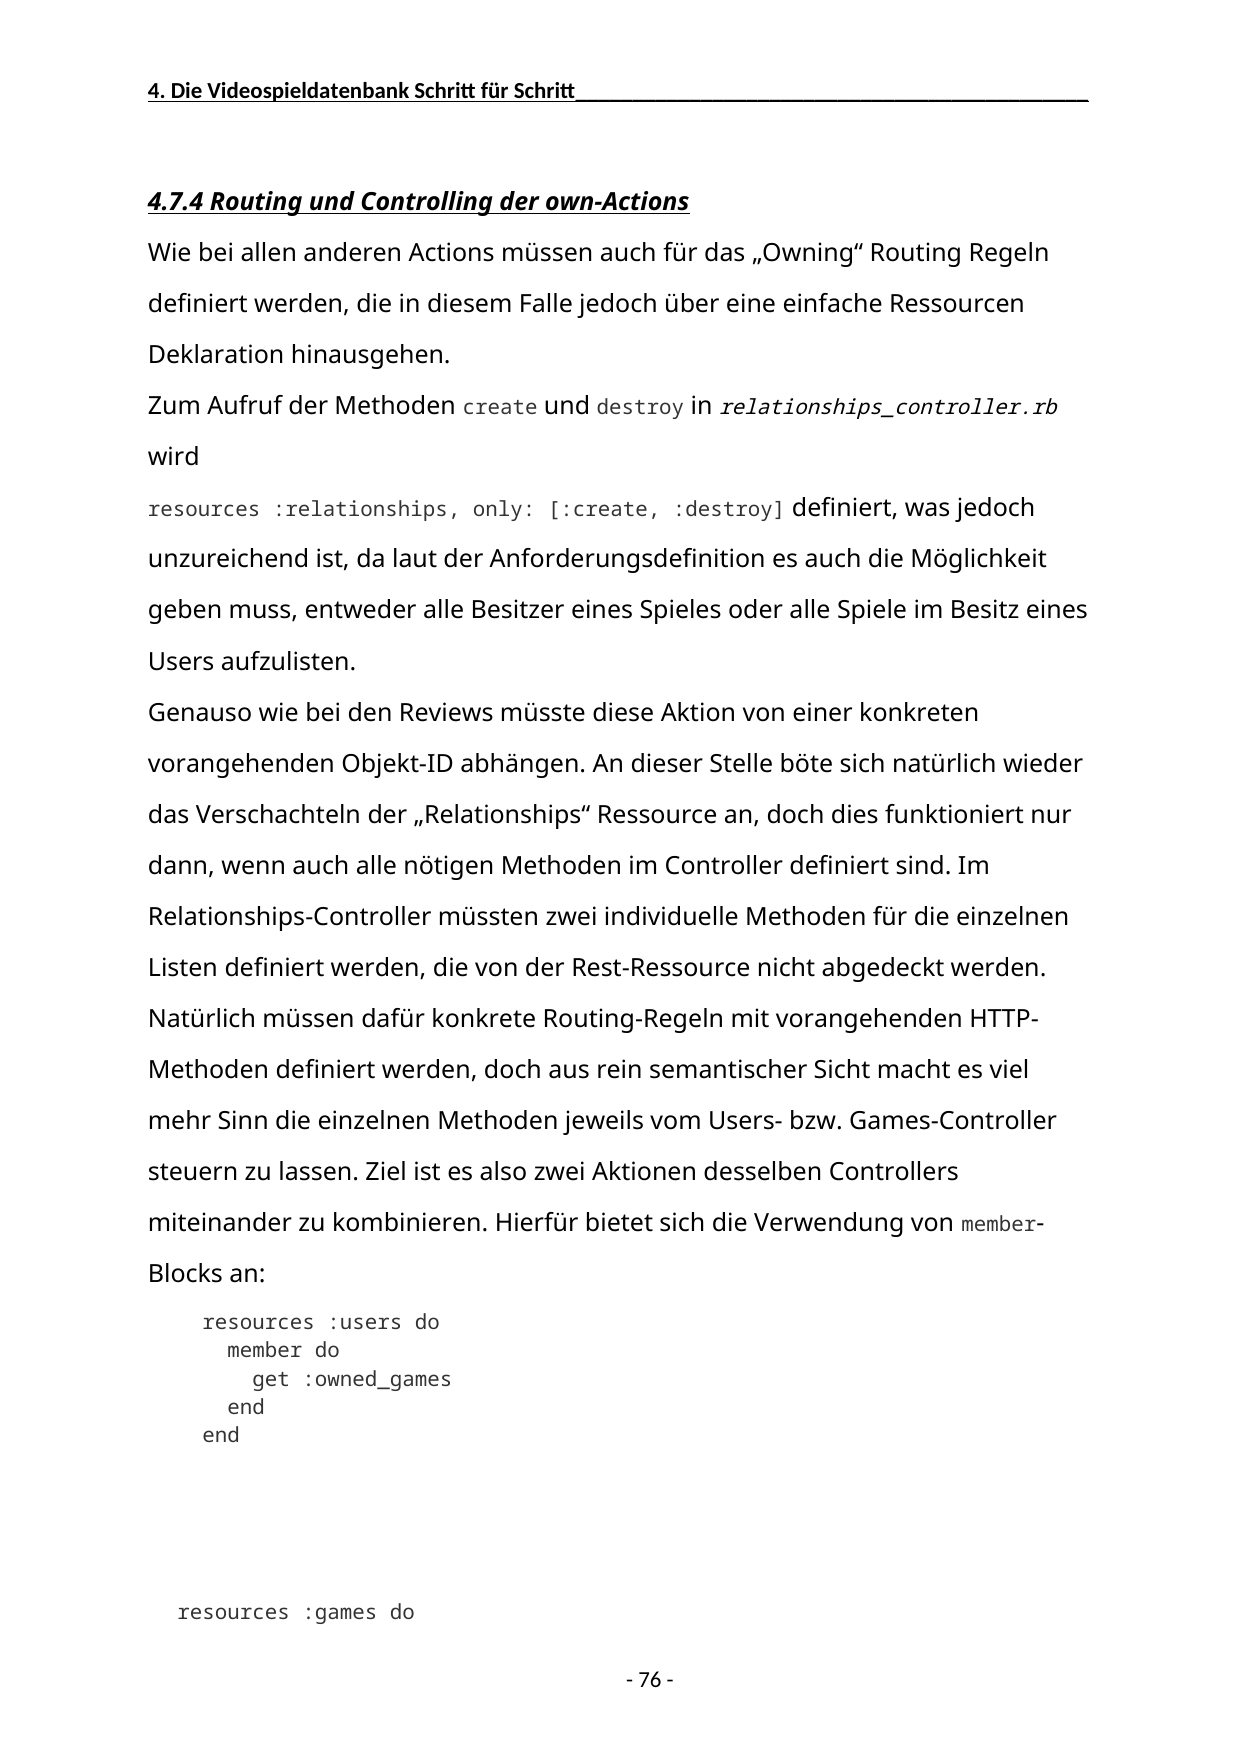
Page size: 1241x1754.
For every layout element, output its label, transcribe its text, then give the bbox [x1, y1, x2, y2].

text resources :games do [177, 1597, 1093, 1625]
text get :owned_games [177, 1364, 1093, 1392]
text end [177, 1392, 1093, 1421]
text member do [177, 1335, 1093, 1364]
text end [177, 1421, 1093, 1449]
text resources :relationships, only: [:create, :destroy] definiert, was jedoch unzureichend ist, da laut der Anforderungsdefinition es auch die Möglichkeit geben muss, entweder alle Besitzer eines Spieles oder alle Spiele im Besitz eines Users aufzulisten. [148, 490, 1093, 677]
text Zum Aufruf der Methoden create und destroy in relationships_controller.rb wird [148, 388, 1093, 473]
subtitle 4.7.4 Routing und Controlling der own-Actions [148, 184, 1093, 218]
text Genauso wie bei den Reviews müsste diese Aktion von einer konkreten vorangehenden Objekt-ID abhängen. An dieser Stelle böte sich natürlich wieder das Verschachteln der „Relationships“ Ressource an, doch dies funktioniert nur dann, wenn auch alle nötigen Methoden im Controller definiert sind. Im Relationships-Controller müssten zwei individuelle Methoden für die einzelnen Listen definiert werden, die von der Rest-Ressource nicht abgedeckt werden. Natürlich müssen dafür konkrete Routing-Regeln mit vorangehenden HTTP-Methoden definiert werden, doch aus rein semantischer Sicht macht es viel mehr Sinn die einzelnen Methoden jeweils vom Users- bzw. Games-Controller steuern zu lassen. Ziel ist es also zwei Aktionen desselben Controllers miteinander zu kombinieren. Hierfür bietet sich die Verwendung von member-Blocks an: [148, 694, 1093, 1290]
text resources :users do [177, 1307, 1093, 1335]
text Wie bei allen anderen Actions müssen auch für das „Owning“ Routing Regeln definiert werden, die in diesem Falle jedoch über eine einfache Ressourcen Deklaration hinausgehen. [148, 235, 1093, 371]
